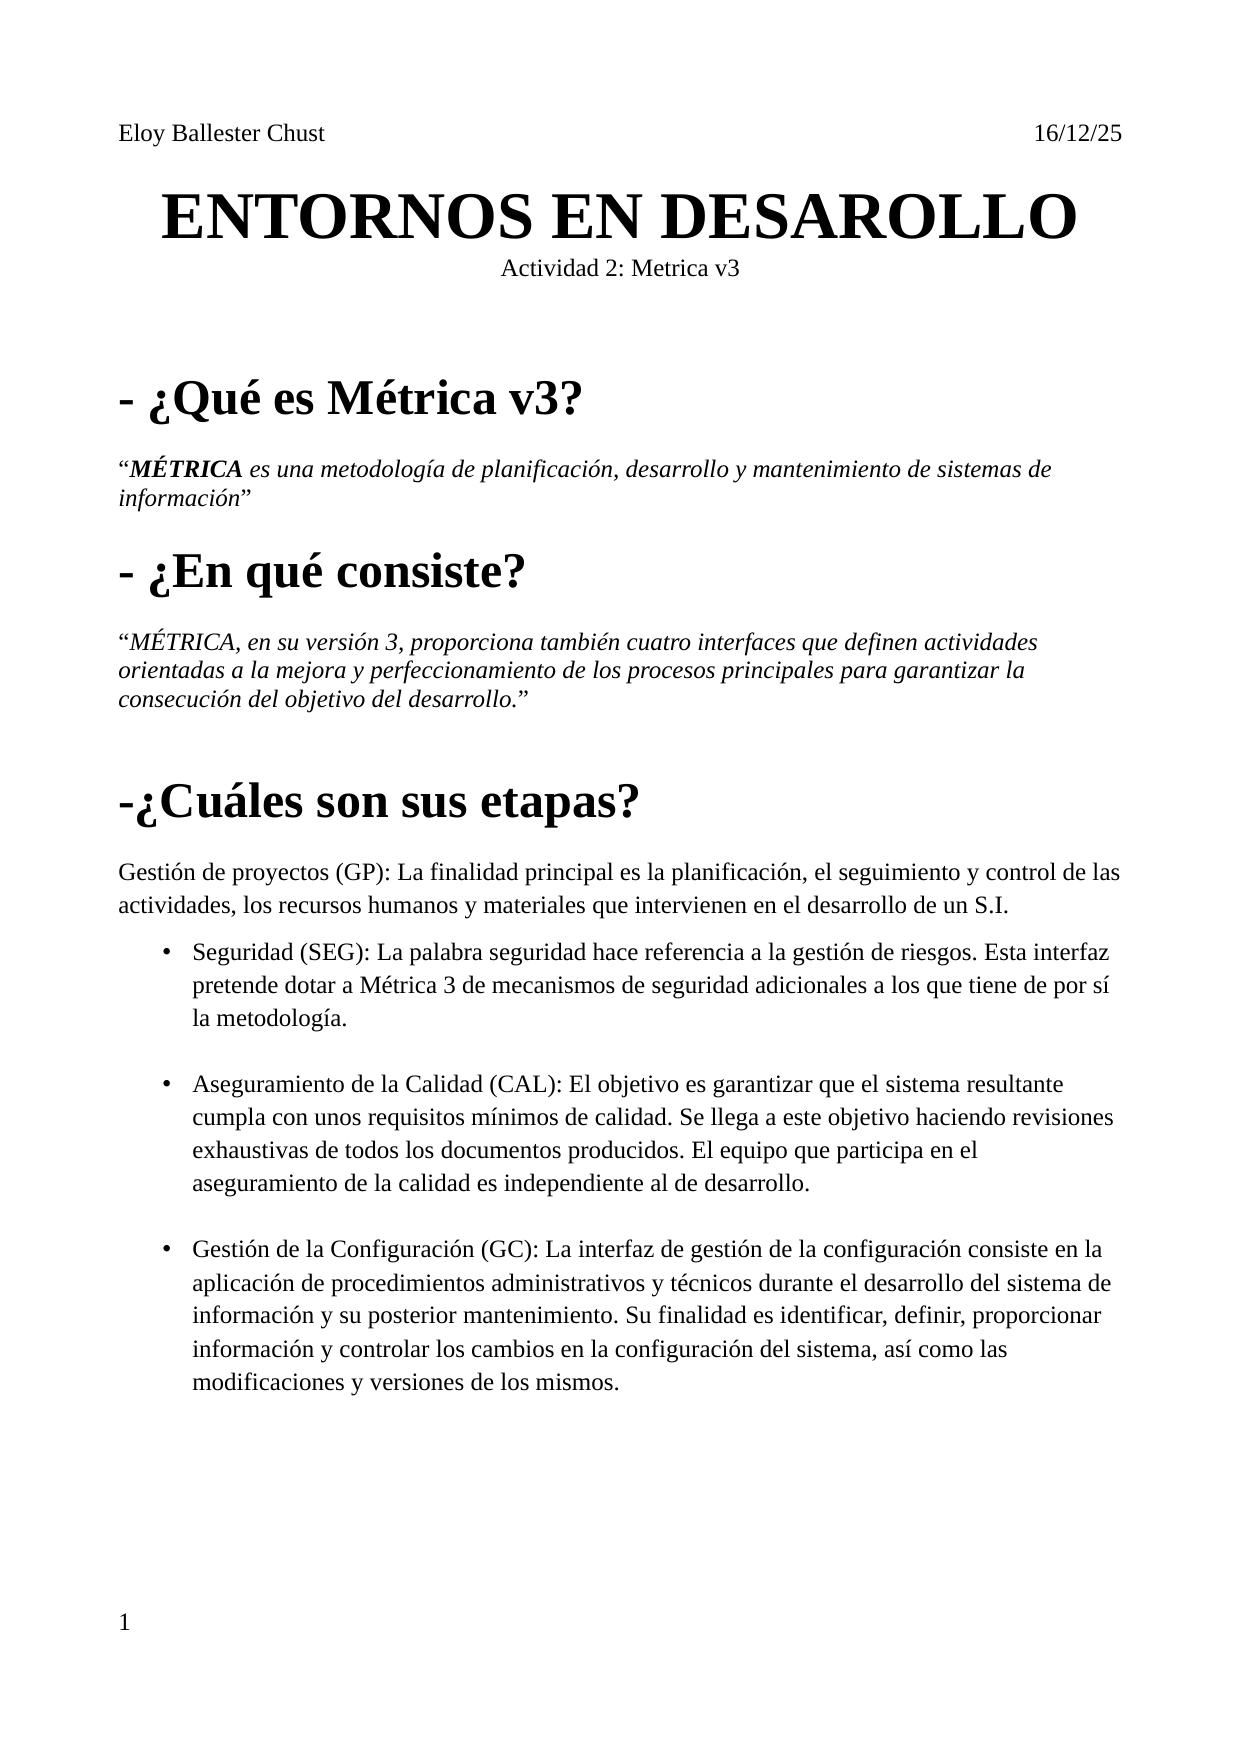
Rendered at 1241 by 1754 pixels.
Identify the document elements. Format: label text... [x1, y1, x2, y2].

list Aseguramiento de la Calidad (CAL): El objetivo es garantizar que el sistema resultante cumpla con unos requisitos mínimos de calidad. Se llega a este objetivo haciendo revisiones exhaustivas de todos los documentos producidos. El equipo que participa en el aseguramiento de la calidad es independiente al de desarrollo. [162, 1069, 1122, 1197]
text -¿Cuáles son sus etapas? [118, 771, 1122, 828]
text ENTORNOS EN DESAROLLO [118, 176, 1122, 253]
text “MÉTRICA es una metodología de planificación, desarrollo y mantenimiento de sistemas de información” [118, 454, 1122, 512]
text “MÉTRICA, en su versión 3, proporciona también cuatro interfaces que definen actividades orientadas a la mejora y perfeccionamiento de los procesos principales para garantizar la consecución del objetivo del desarrollo.” [118, 627, 1122, 713]
text - ¿Qué es Métrica v3? [118, 368, 1122, 426]
list Seguridad (SEG): La palabra seguridad hace referencia a la gestión de riesgos. Esta interfaz pretende dotar a Métrica 3 de mecanismos de seguridad adicionales a los que tiene de por sí la metodología. [162, 937, 1122, 1032]
list Gestión de la Configuración (GC): La interfaz de gestión de la configuración consiste en la aplicación de procedimientos administrativos y técnicos durante el desarrollo del sistema de información y su posterior mantenimiento. Su finalidad es identificar, definir, proporcionar información y controlar los cambios en la configuración del sistema, así como las modificaciones y versiones de los mismos. [162, 1234, 1122, 1395]
text Actividad 2: Metrica v3 [118, 253, 1122, 282]
text Gestión de proyectos (GP): La finalidad principal es la planificación, el seguimiento y control de las actividades, los recursos humanos y materiales que intervienen en el desarrollo de un S.I. [118, 857, 1122, 918]
text - ¿En qué consiste? [118, 541, 1122, 598]
